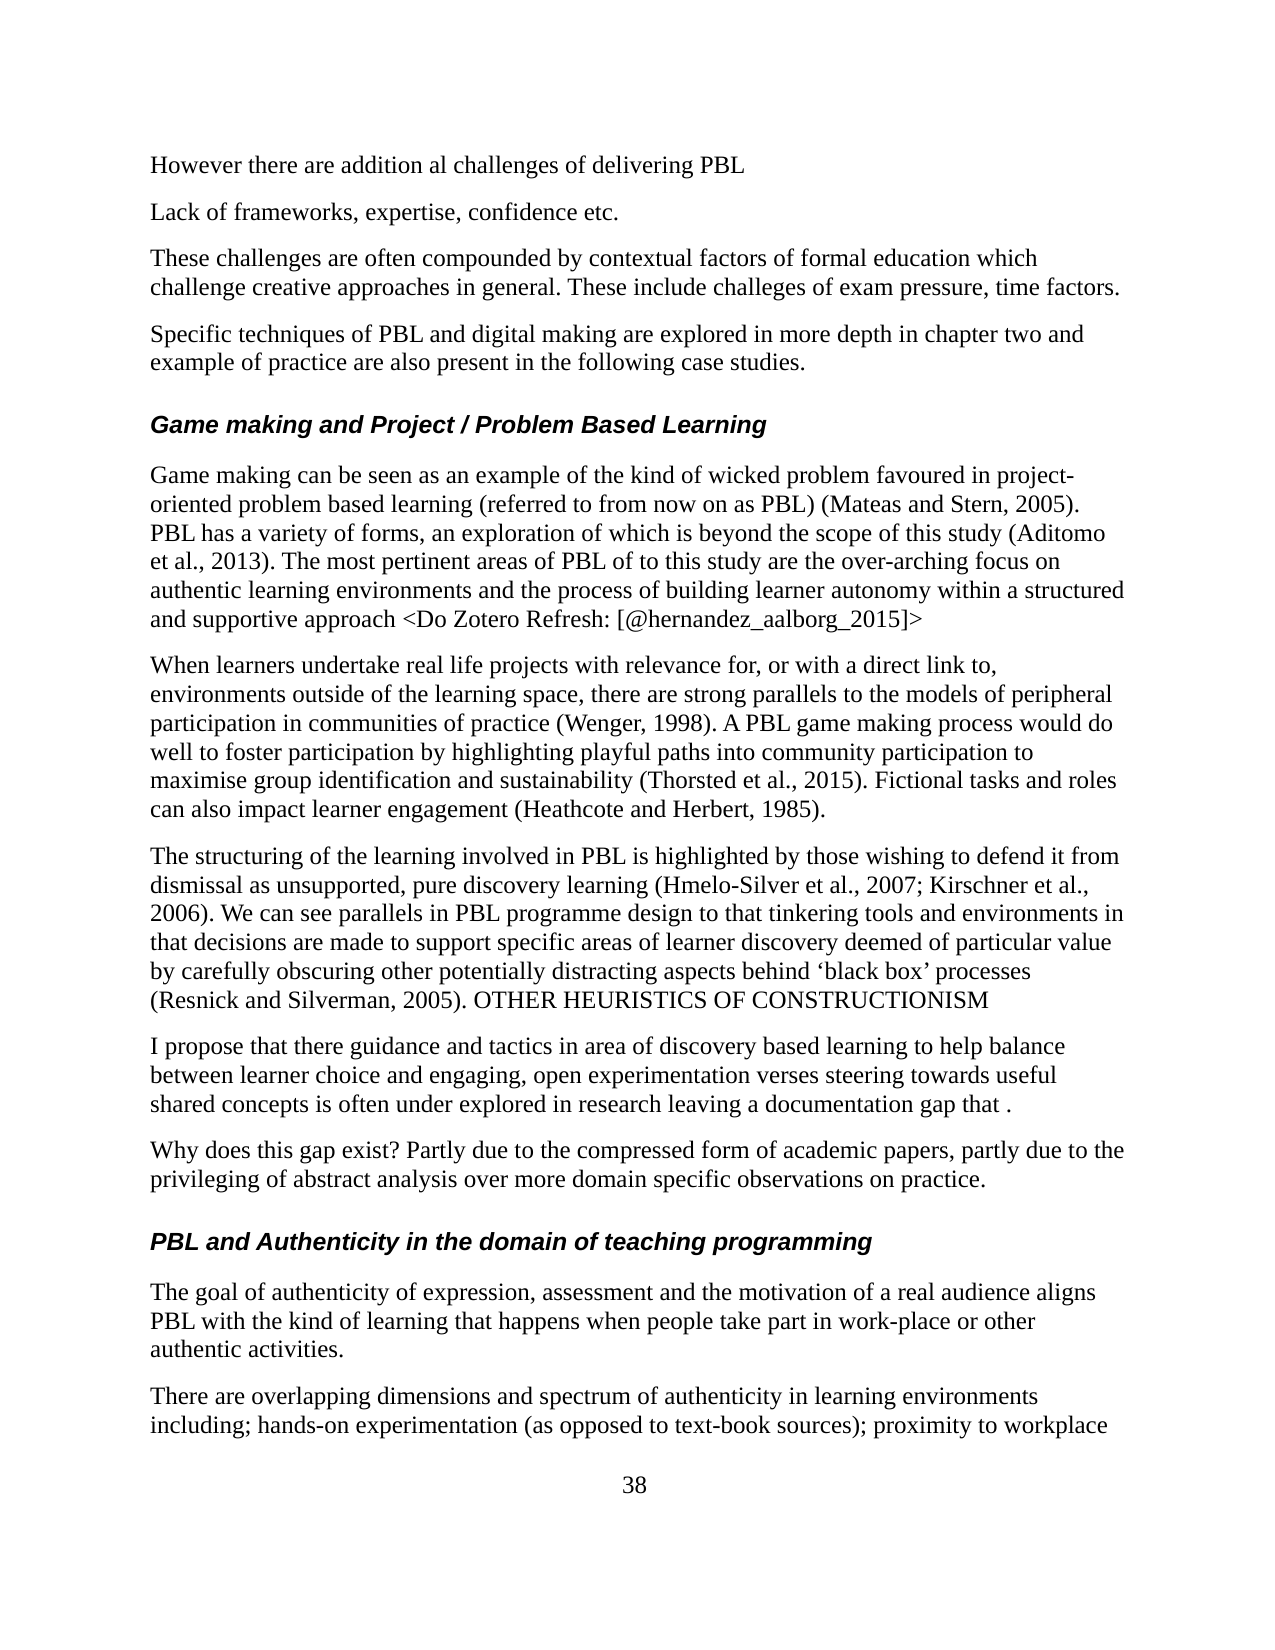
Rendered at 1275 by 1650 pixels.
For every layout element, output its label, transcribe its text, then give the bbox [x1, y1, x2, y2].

text I propose that there guidance and tactics in area of discovery based learning to help balance between learner choice and engaging, open experimentation verses steering towards useful shared concepts is often under explored in research leaving a documentation gap that . [150, 1031, 1125, 1118]
text Lack of frameworks, expertise, confidence etc. [150, 197, 1125, 225]
text These challenges are often compounded by contextual factors of formal education which challenge creative approaches in general. These include challeges of exam pressure, time factors. [150, 243, 1125, 301]
text Specific techniques of PBL and digital making are explored in more depth in chapter two and example of practice are also present in the following case studies. [150, 319, 1125, 376]
text The structuring of the learning involved in PBL is highlighted by those wishing to defend it from dismissal as unsupported, pure discovery learning (Hmelo-Silver et al., 2007; Kirschner et al., 2006). We can see parallels in PBL programme design to that tinkering tools and environments in that decisions are made to support specific areas of learner discovery deemed of particular value by carefully obscuring other potentially distracting aspects behind ‘black box’ processes (Resnick and Silverman, 2005). OTHER HEURISTICS OF CONSTRUCTIONISM [150, 841, 1125, 1013]
text There are overlapping dimensions and spectrum of authenticity in learning environments including; hands-on experimentation (as opposed to text-book sources); proximity to workplace [150, 1381, 1125, 1439]
text Why does this gap exist? Partly due to the compressed form of academic papers, partly due to the privileging of abstract analysis over more domain specific observations on practice. [150, 1136, 1125, 1193]
subtitle PBL and Authenticity in the domain of teaching programming [150, 1227, 1125, 1256]
text When learners undertake real life projects with relevance for, or with a direct link to, environments outside of the learning space, there are strong parallels to the models of peripheral participation in communities of practice (Wenger, 1998). A PBL game making process would do well to foster participation by highlighting playful paths into community participation to maximise group identification and sustainability (Thorsted et al., 2015). Fictional tasks and roles can also impact learner engagement (Heathcote and Herbert, 1985). [150, 651, 1125, 823]
text The goal of authenticity of expression, assessment and the motivation of a real audience aligns PBL with the kind of learning that happens when people take part in work-place or other authentic activities. [150, 1277, 1125, 1363]
subtitle Game making and Project / Problem Based Learning [150, 410, 1125, 439]
text However there are addition al challenges of delivering PBL [150, 150, 1125, 179]
text Game making can be seen as an example of the kind of wicked problem favoured in project-oriented problem based learning (referred to from now on as PBL) (Mateas and Stern, 2005). PBL has a variety of forms, an exploration of which is beyond the scope of this study (Aditomo et al., 2013). The most pertinent areas of PBL of to this study are the over-arching focus on authentic learning environments and the process of building learner autonomy within a structured and supportive approach <Do Zotero Refresh: [@hernandez_aalborg_2015]> [150, 460, 1125, 633]
